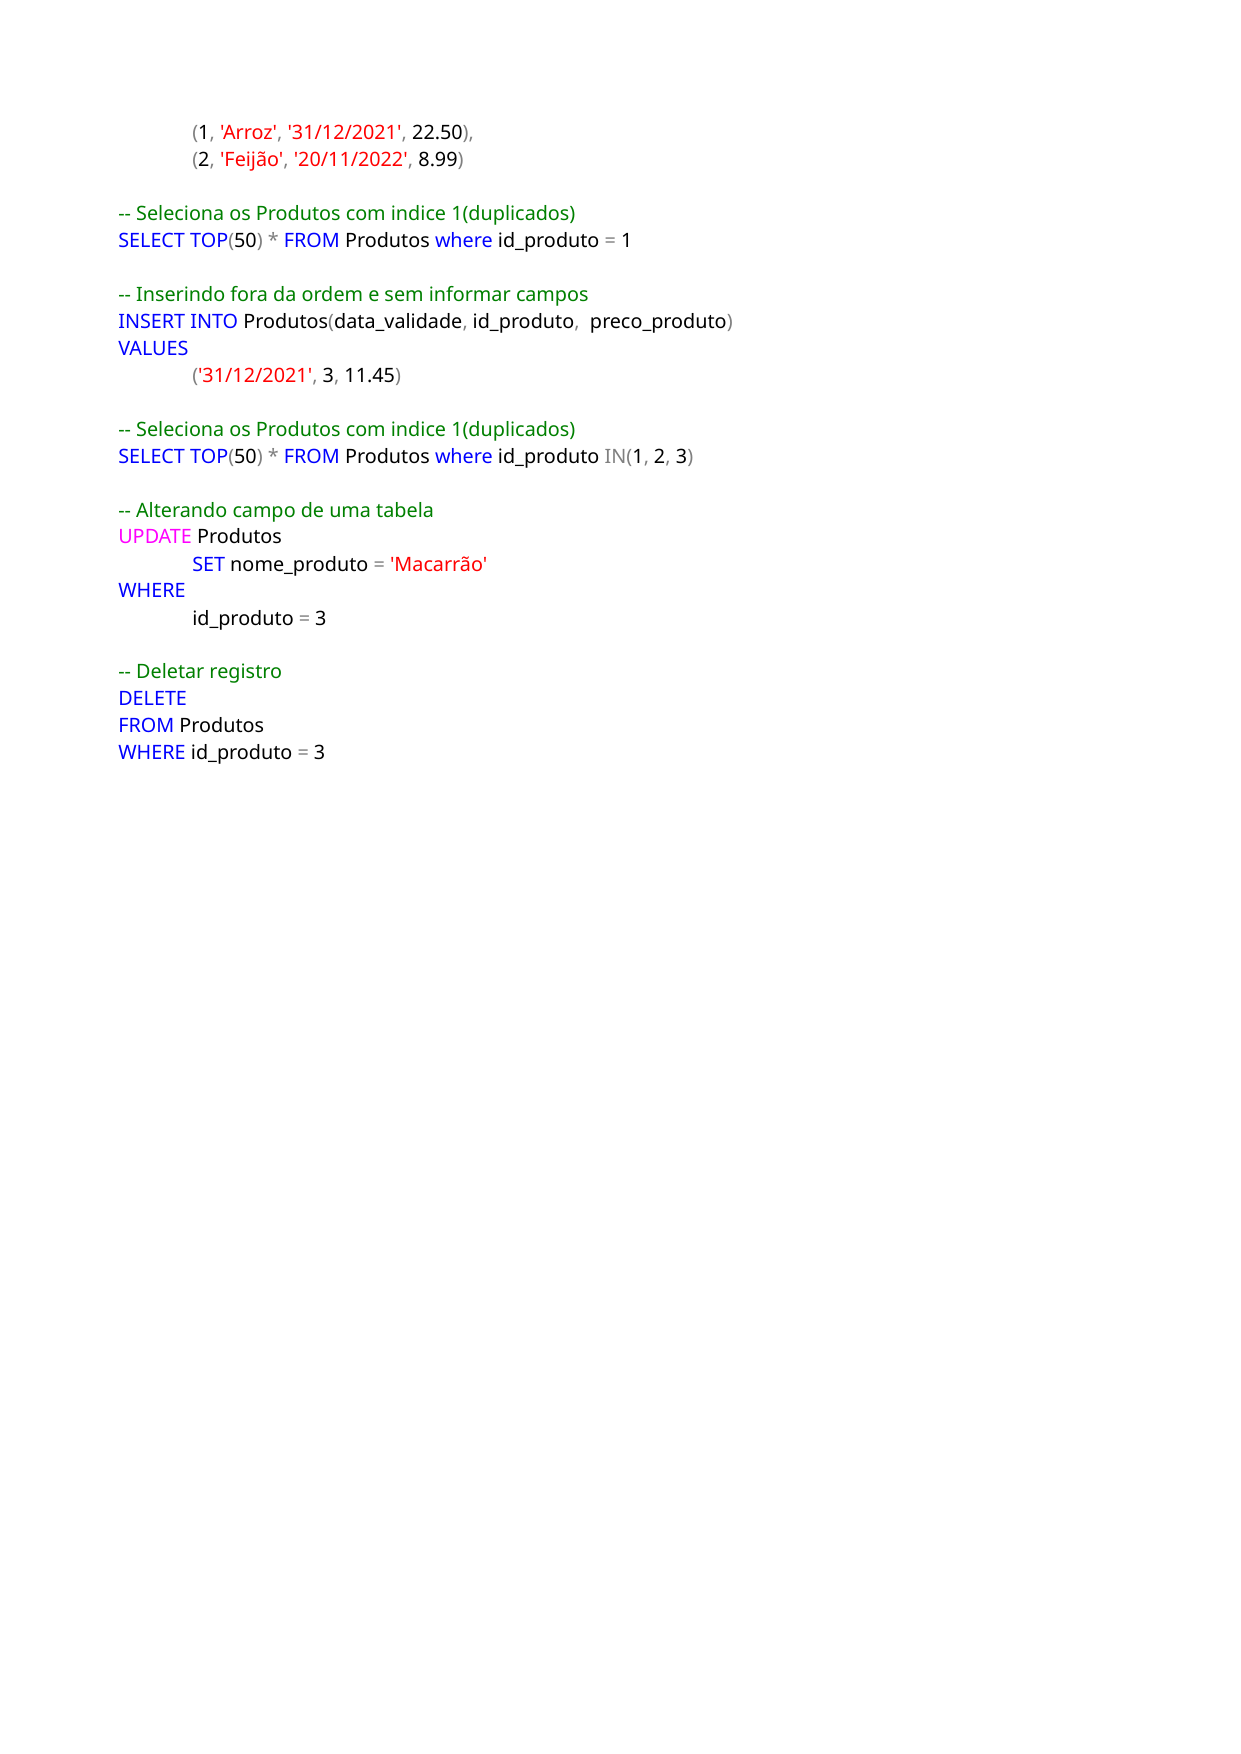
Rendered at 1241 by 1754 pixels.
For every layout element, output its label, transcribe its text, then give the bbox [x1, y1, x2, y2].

text FROM Produtos [118, 712, 1122, 739]
text SELECT TOP(50) * FROM Produtos where id_produto = 1 [118, 226, 1122, 253]
text SELECT TOP(50) * FROM Produtos where id_produto IN(1, 2, 3) [118, 442, 1122, 469]
text INSERT INTO Produtos(data_validade, id_produto, preco_produto) [118, 307, 1122, 334]
text ('31/12/2021', 3, 11.45) [118, 361, 1122, 388]
text -- Alterando campo de uma tabela [118, 496, 1122, 523]
text DELETE [118, 685, 1122, 712]
text WHERE [118, 577, 1122, 604]
text VALUES [118, 334, 1122, 361]
text -- Deletar registro [118, 658, 1122, 685]
text (2, 'Feijão', '20/11/2022', 8.99) [118, 145, 1122, 172]
text -- Seleciona os Produtos com indice 1(duplicados) [118, 415, 1122, 442]
text SET nome_produto = 'Macarrão' [118, 550, 1122, 577]
text WHERE id_produto = 3 [118, 739, 1122, 766]
text UPDATE Produtos [118, 523, 1122, 550]
text id_produto = 3 [118, 604, 1122, 631]
text (1, 'Arroz', '31/12/2021', 22.50), [118, 118, 1122, 145]
text -- Inserindo fora da ordem e sem informar campos [118, 280, 1122, 307]
text -- Seleciona os Produtos com indice 1(duplicados) [118, 199, 1122, 226]
